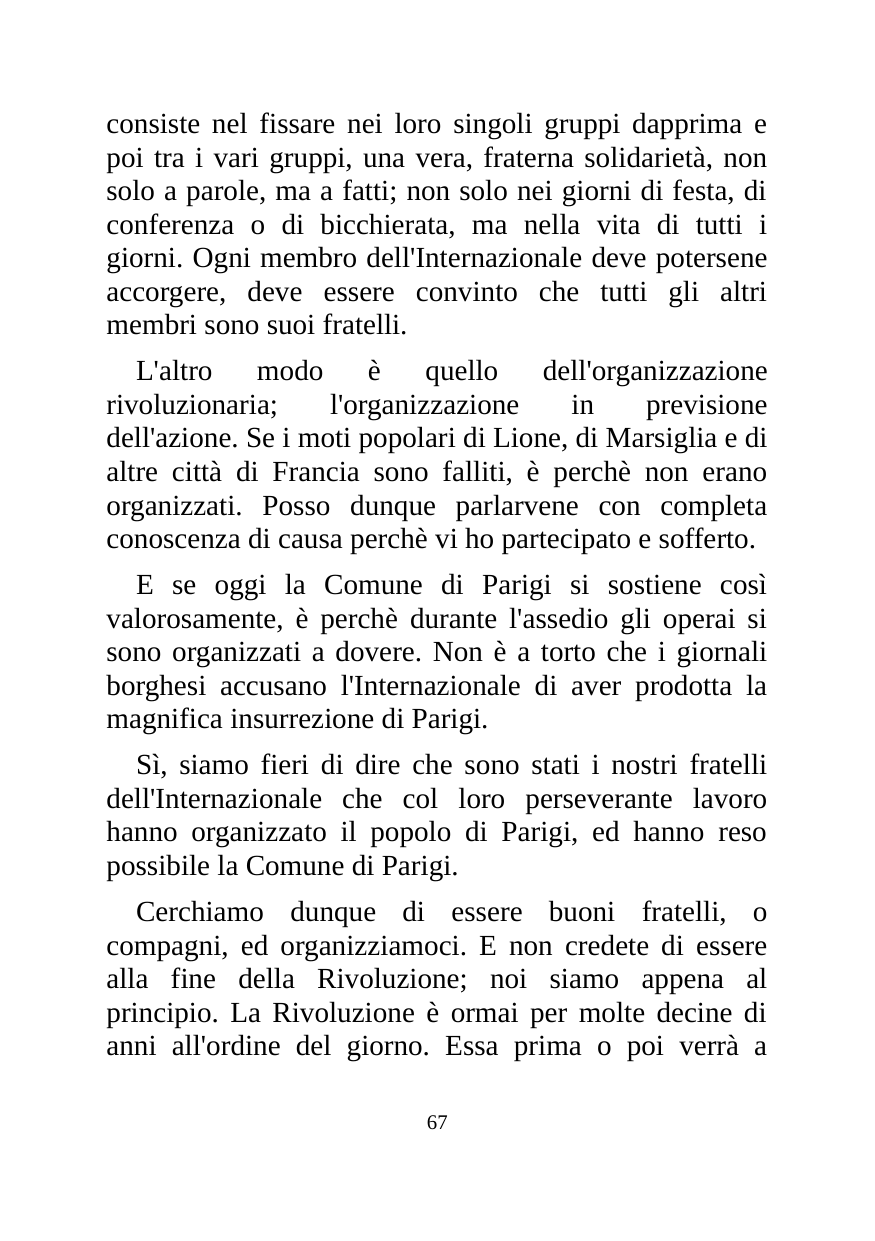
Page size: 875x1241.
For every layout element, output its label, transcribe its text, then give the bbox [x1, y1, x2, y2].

text L'altro modo è quello dell'organizzazione rivoluzionaria; l'organizzazione in previsione dell'azione. Se i moti popolari di Lione, di Marsiglia e di altre città di Francia sono falliti, è perchè non erano organizzati. Posso dunque parlarvene con completa conoscenza di causa perchè vi ho partecipato e sofferto. [106, 353, 768, 555]
text Cerchiamo dunque di essere buoni fratelli, o compagni, ed organizziamoci. E non credete di essere alla fine della Rivoluzione; noi siamo appena al principio. La Rivoluzione è ormai per molte decine di anni all'ordine del giorno. Essa prima o poi verrà a [106, 894, 768, 1062]
text E se oggi la Comune di Parigi si sostiene così valorosamente, è perchè durante l'assedio gli operai si sono organizzati a dovere. Non è a torto che i giornali borghesi accusano l'Internazionale di aver prodotta la magnifica insurrezione di Parigi. [106, 567, 768, 735]
text consiste nel fissare nei loro singoli gruppi dapprima e poi tra i vari gruppi, una vera, fraterna solidarietà, non solo a parole, ma a fatti; non solo nei giorni di festa, di conferenza o di bicchierata, ma nella vita di tutti i giorni. Ogni membro dell'Internazionale deve potersene accorgere, deve essere convinto che tutti gli altri membri sono suoi fratelli. [106, 106, 768, 341]
text Sì, siamo fieri di dire che sono stati i nostri fratelli dell'Internazionale che col loro perseverante lavoro hanno organizzato il popolo di Parigi, ed hanno reso possibile la Comune di Parigi. [106, 747, 768, 882]
